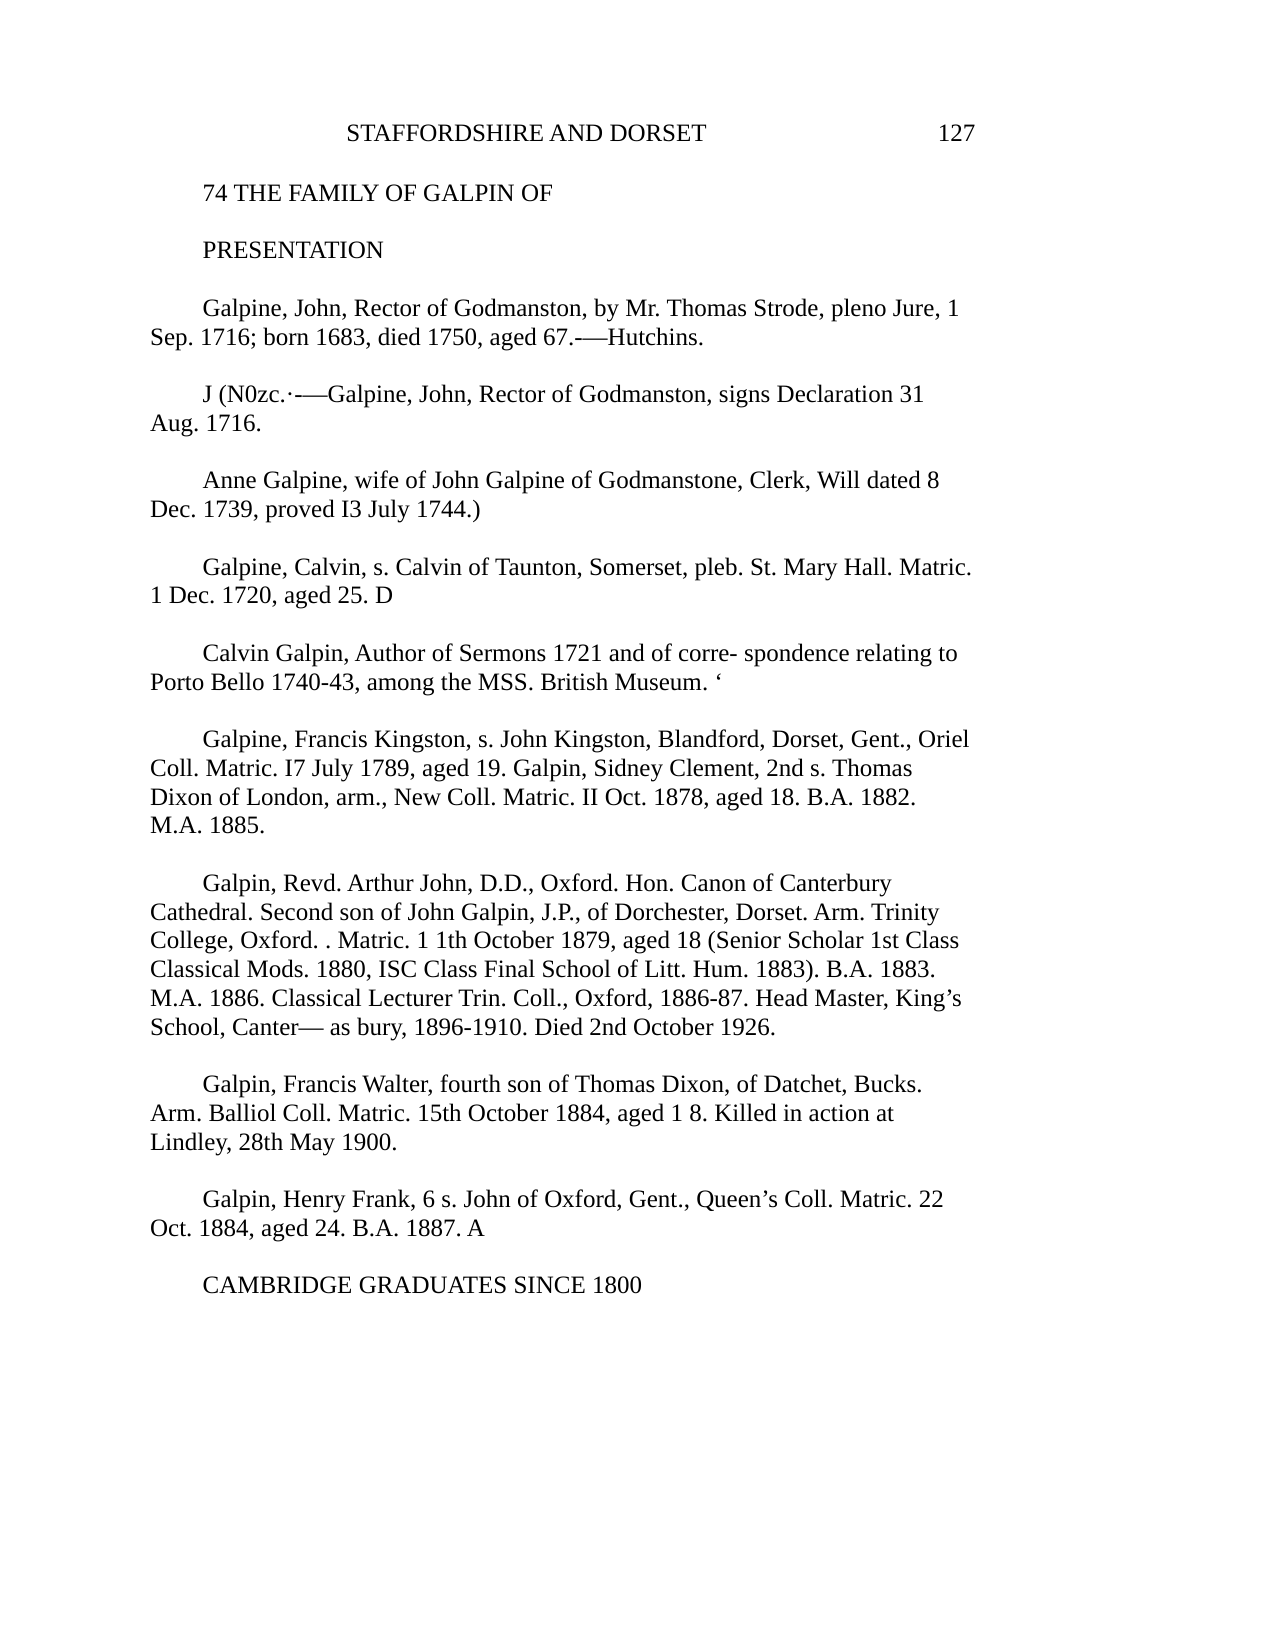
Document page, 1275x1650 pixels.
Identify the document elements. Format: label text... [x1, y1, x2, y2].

text Galpin, Henry Frank, 6 s. John of Oxford, Gent., Queen’s Coll. Matric. 22 Oct. 1884, aged 24. B.A. 1887. A [150, 1184, 975, 1242]
text Galpine, Francis Kingston, s. John Kingston, Blandford, Dorset, Gent., Oriel Coll. Matric. I7 July 1789, aged 19. Galpin, Sidney Clement, 2nd s. Thomas Dixon of London, arm., New Coll. Matric. II Oct. 1878, aged 18. B.A. 1882. M.A. 1885. [150, 724, 975, 839]
text Galpine, John, Rector of Godmanston, by Mr. Thomas Strode, pleno Jure, 1 Sep. 1716; born 1683, died 1750, aged 67.-—Hutchins. [150, 293, 975, 351]
text 74 THE FAMILY OF GALPIN OF [150, 178, 975, 207]
text Calvin Galpin, Author of Sermons 1721 and of corre- spondence relating to Porto Bello 1740-43, among the MSS. British Museum. ‘ [150, 638, 975, 696]
text J (N0zc.·-—Galpine, John, Rector of Godmanston, signs Declaration 31 Aug. 1716. [150, 379, 975, 437]
text PRESENTATION [150, 236, 975, 264]
text Anne Galpine, wife of John Galpine of Godmanstone, Clerk, Will dated 8 Dec. 1739, proved I3 July 1744.) [150, 466, 975, 523]
text CAMBRIDGE GRADUATES SINCE 1800 [150, 1271, 975, 1299]
text Galpin, Francis Walter, fourth son of Thomas Dixon, of Datchet, Bucks. Arm. Balliol Coll. Matric. 15th October 1884, aged 1 8. Killed in action at Lindley, 28th May 1900. [150, 1069, 975, 1156]
text Galpine, Calvin, s. Calvin of Taunton, Somerset, pleb. St. Mary Hall. Matric. 1 Dec. 1720, aged 25. D [150, 552, 975, 609]
text Galpin, Revd. Arthur John, D.D., Oxford. Hon. Canon of Canterbury Cathedral. Second son of John Galpin, J.P., of Dorchester, Dorset. Arm. Trinity College, Oxford. . Matric. 1 1th October 1879, aged 18 (Senior Scholar 1st Class Classical Mods. 1880, ISC Class Final School of Litt. Hum. 1883). B.A. 1883. M.A. 1886. Classical Lecturer Trin. Coll., Oxford, 1886-87. Head Master, King’s School, Canter— as bury, 1896-1910. Died 2nd October 1926. [150, 868, 975, 1041]
